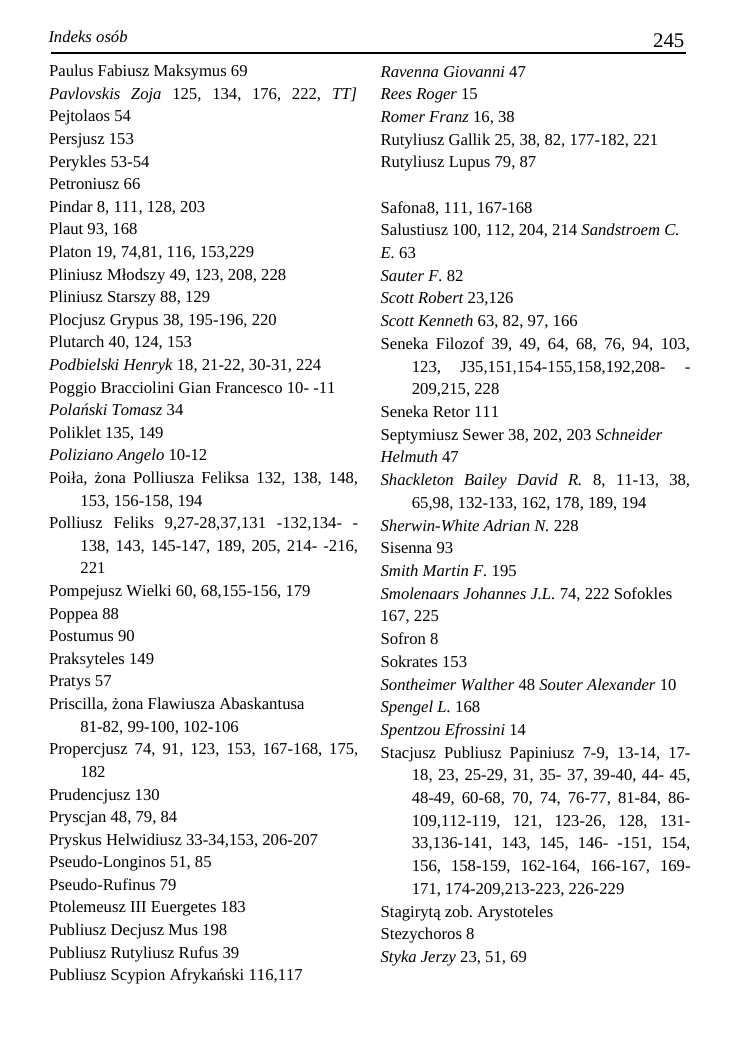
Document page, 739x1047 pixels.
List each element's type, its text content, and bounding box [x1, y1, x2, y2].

text Poliziano Angelo 10-12 [49, 445, 358, 464]
text Shackleton Bailey David R. 8, 11-13, 38, 65,98, 132-133, 162, 178, 189, 194 [380, 470, 690, 512]
text Sauter F. 82 [380, 266, 690, 285]
text Smolenaars Johannes J.L. 74, 222 Sofokles 167, 225 [380, 583, 690, 625]
text Praksyteles 149 [49, 649, 358, 668]
text Ravenna Giovanni 47 [380, 61, 690, 81]
text Stagirytą zob. Arystoteles [380, 901, 690, 921]
text Postumus 90 [49, 626, 358, 645]
text Polański Tomasz 34 [49, 400, 358, 419]
text Spentzou Efrossini 14 [380, 720, 690, 739]
text Sisenna 93 [380, 538, 690, 557]
text Pindar 8, 111, 128, 203 [49, 197, 358, 216]
text Publiusz Decjusz Mus 198 [49, 920, 358, 939]
text Podbielski Henryk 18, 21-22, 30-31, 224 [49, 355, 358, 374]
text Propercjusz 74, 91, 123, 153, 167-168, 175, 182 [49, 739, 358, 781]
text Poggio Bracciolini Gian Francesco 10- -11 [49, 377, 358, 397]
text Petroniusz 66 [49, 174, 358, 193]
text Pavlovskis Zoja 125, 134, 176, 222, TT] Pejtolaos 54 [49, 83, 358, 125]
text Poliklet 135, 149 [49, 423, 358, 442]
text Pompejusz Wielki 60, 68,155-156, 179 Poppea 88 [49, 581, 358, 623]
text Indeks osób [48, 26, 147, 46]
text Paulus Fabiusz Maksymus 69 [49, 61, 358, 80]
text Prudencjusz 130 [49, 784, 358, 803]
text Pliniusz Młodszy 49, 123, 208, 228 [49, 264, 358, 283]
text Pryscjan 48, 79, 84 [49, 807, 358, 826]
text Publiusz Scypion Afrykański 116,117 [49, 965, 358, 984]
text Seneka Filozof 39, 49, 64, 68, 76, 94, 103, 123, J35,151,154-155,158,192,208- -209,215, 228 [380, 334, 690, 398]
text Polliusz Feliks 9,27-28,37,131 -132,134- -138, 143, 145-147, 189, 205, 214- -216, 221 [49, 513, 358, 577]
text Rutyliusz Gallik 25, 38, 82, 177-182, 221 Rutyliusz Lupus 79, 87 [380, 129, 690, 171]
text Platon 19, 74,81, 116, 153,229 [49, 242, 358, 261]
text Scott Robert 23,126 [380, 288, 690, 307]
text Seneka Retor 111 [380, 402, 690, 421]
text Pratys 57 [49, 671, 358, 690]
text Plaut 93, 168 [49, 219, 358, 238]
text Scott Kenneth 63, 82, 97, 166 [380, 311, 690, 330]
text Persjusz 153 [49, 129, 358, 148]
text Sokrates 153 [380, 652, 690, 671]
text Sherwin-White Adrian N. 228 [380, 515, 690, 534]
text 245 [649, 28, 688, 52]
text Stezychoros 8 [380, 924, 690, 943]
text Rees Roger 15 [380, 84, 690, 103]
text Plutarch 40, 124, 153 [49, 332, 358, 351]
text 81-82, 99-100, 102-106 [49, 716, 358, 736]
text Poiła, żona Polliusza Feliksa 132, 138, 148, 153, 156-158, 194 [49, 468, 358, 509]
text Septymiusz Sewer 38, 202, 203 Schneider Helmuth 47 [380, 424, 690, 466]
text Styka Jerzy 23, 51, 69 [380, 947, 690, 966]
text Plocjusz Grypus 38, 195-196, 220 [49, 309, 358, 329]
text Pseudo-Longinos 51, 85 [49, 852, 358, 871]
text Stacjusz Publiusz Papiniusz 7-9, 13-14, 17-18, 23, 25-29, 31, 35- 37, 39-40, 44- 45, 48-49, 60-68, 70, 74, 76-77, 81-84, 86-109,112-119, 121, 123-26, 128, 131-33,136-141, 143, 145, 146- -151, 154, 156, 158-159, 162-164, 166-167, 169-171, 174-209,213-223, 226-229 [380, 742, 690, 898]
text Salustiusz 100, 112, 204, 214 Sandstroem C. E. 63 [380, 220, 690, 262]
text Smith Martin F. 195 [380, 561, 690, 580]
text Pseudo-Rufinus 79 [49, 875, 358, 894]
text Safona8, 111, 167-168 [380, 197, 690, 217]
text Sontheimer Walther 48 Souter Alexander 10 Spengel L. 168 [380, 674, 690, 716]
text Perykles 53-54 [49, 151, 358, 171]
text Romer Franz 16, 38 [380, 107, 690, 126]
text Priscilla, żona Flawiusza Abaskantusa [49, 694, 358, 713]
text Pryskus Helwidiusz 33-34,153, 206-207 [49, 829, 358, 849]
text Pliniusz Starszy 88, 129 [49, 287, 358, 306]
text Publiusz Rutyliusz Rufus 39 [49, 942, 358, 962]
text Ptolemeusz III Euergetes 183 [49, 897, 358, 916]
text Sofron 8 [380, 629, 690, 648]
